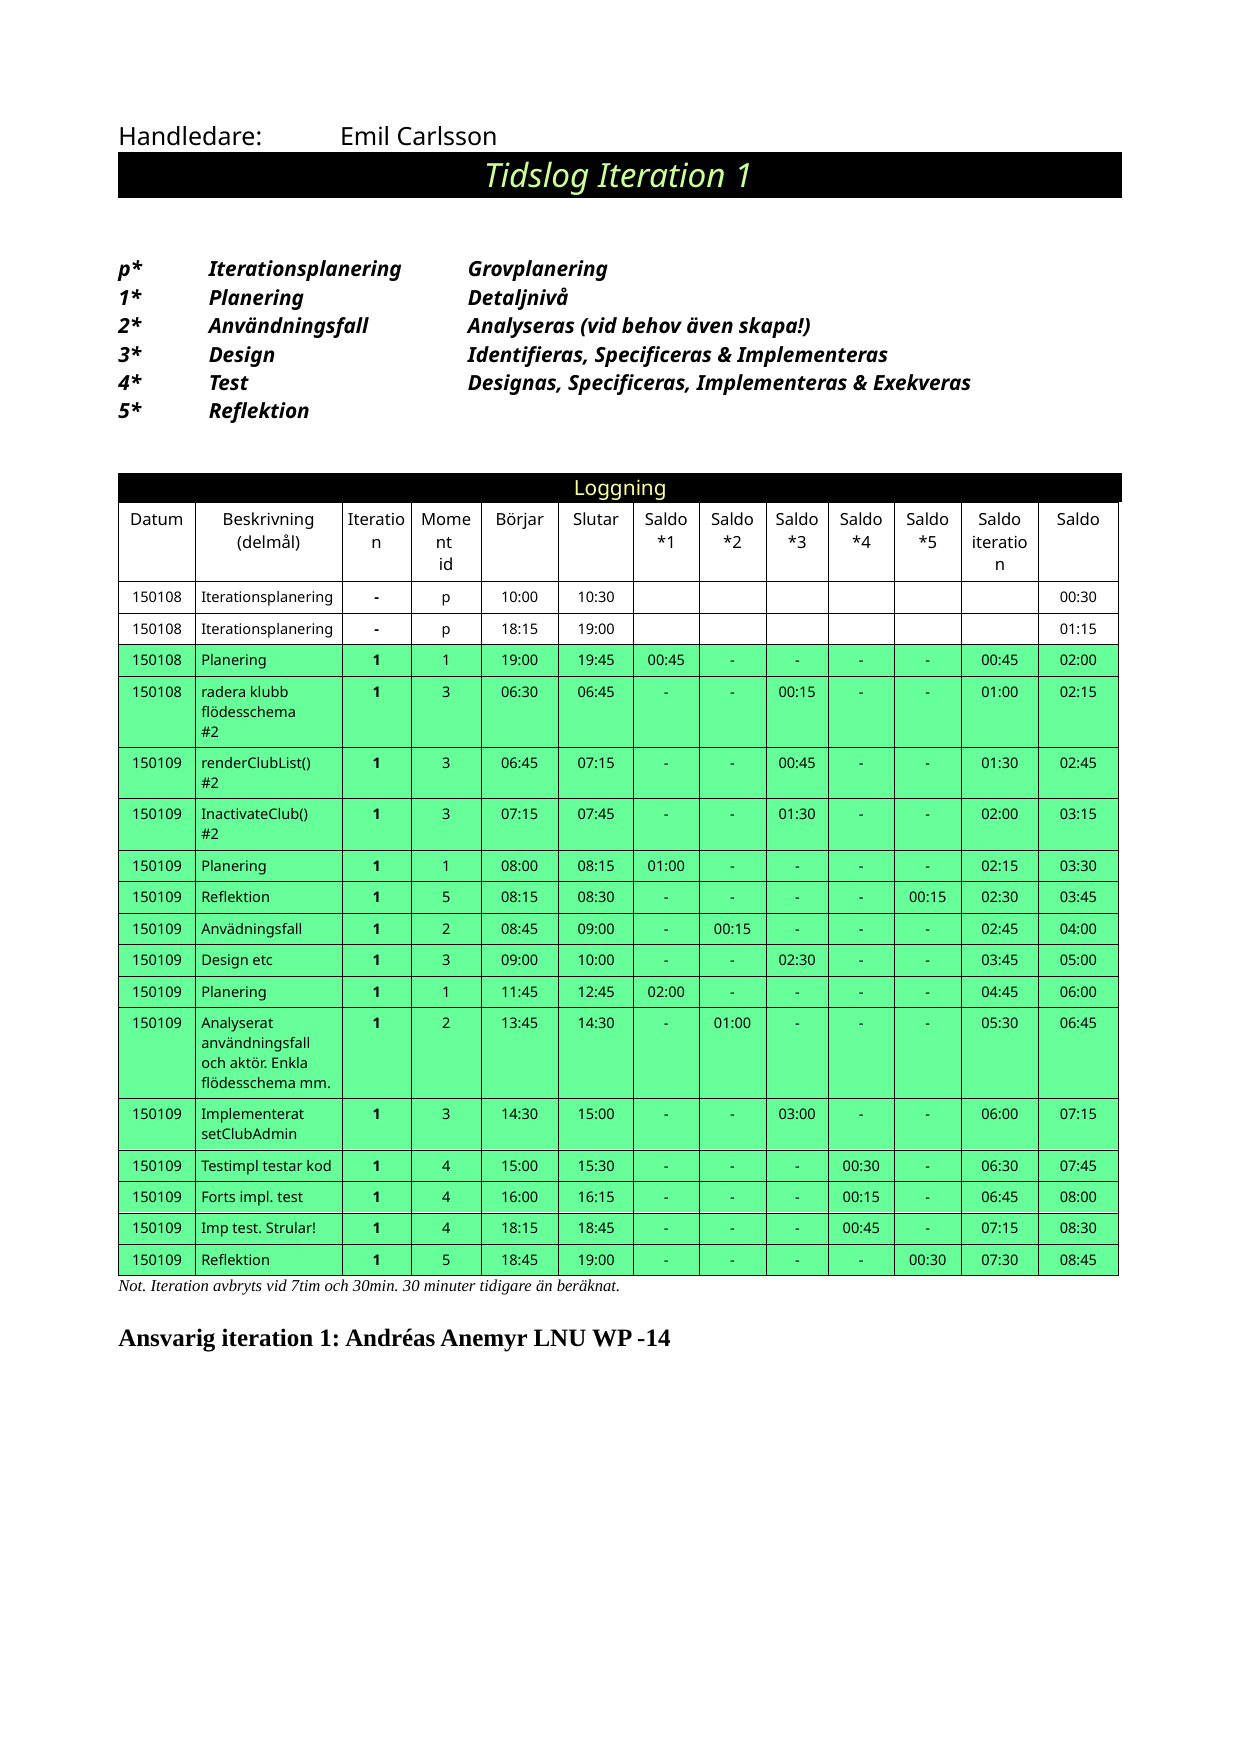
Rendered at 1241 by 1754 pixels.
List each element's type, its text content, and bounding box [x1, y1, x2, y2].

table_cell 02:15 [962, 851, 1038, 881]
table_header Saldo *2 [700, 503, 766, 581]
table_cell - [343, 614, 411, 644]
table_cell [634, 614, 699, 644]
table_cell 1 [343, 1214, 411, 1244]
table_cell Analyserat användningsfall och aktör. Enkla flödesschema mm. [196, 1008, 342, 1098]
table_header Beskrivning (delmål) [196, 503, 342, 581]
table_cell Planering [196, 851, 342, 881]
table_cell 19:00 [559, 614, 633, 644]
table_cell - [895, 1182, 961, 1212]
table_cell 1 [343, 1245, 411, 1275]
table_cell - [829, 977, 894, 1007]
table_cell 08:00 [482, 851, 558, 881]
table_cell 4 [412, 1151, 481, 1181]
table_cell - [895, 1214, 961, 1244]
table_cell 150109 [119, 1245, 195, 1275]
table_cell [767, 614, 828, 644]
table_cell 3 [412, 677, 481, 747]
table_cell - [634, 1151, 699, 1181]
table_cell 07:45 [559, 799, 633, 850]
table_cell 00:45 [767, 748, 828, 798]
table_cell - [895, 945, 961, 976]
table_cell 1 [343, 882, 411, 913]
table_cell - [700, 748, 766, 798]
table_cell Anvädningsfall [196, 914, 342, 944]
text Loggning [118, 473, 1122, 502]
table_cell 2 [412, 914, 481, 944]
table_cell 06:30 [482, 677, 558, 747]
table_cell 08:15 [559, 851, 633, 881]
table_cell - [895, 677, 961, 747]
table_cell InactivateClub() #2 [196, 799, 342, 850]
table_cell 10:30 [559, 582, 633, 613]
table_cell Reflektion [196, 1245, 342, 1275]
table_cell 09:00 [482, 945, 558, 976]
table_cell 15:30 [559, 1151, 633, 1181]
table_cell - [700, 1099, 766, 1149]
table_cell 1 [412, 977, 481, 1007]
table_cell 150109 [119, 882, 195, 913]
table_cell Reflektion [196, 882, 342, 913]
table_cell 18:15 [482, 614, 558, 644]
table_cell 19:00 [482, 645, 558, 676]
table_cell - [829, 1245, 894, 1275]
table_cell 1 [343, 851, 411, 881]
table_cell 16:15 [559, 1182, 633, 1212]
table_cell - [895, 914, 961, 944]
table_cell 14:30 [559, 1008, 633, 1098]
table_cell 150109 [119, 1099, 195, 1149]
table_header Börjar [482, 503, 558, 581]
table_cell 05:30 [962, 1008, 1038, 1098]
table_cell - [634, 1214, 699, 1244]
table_cell 04:45 [962, 977, 1038, 1007]
table_cell 12:45 [559, 977, 633, 1007]
table_cell Planering [196, 977, 342, 1007]
table_cell 13:45 [482, 1008, 558, 1098]
table_cell 09:00 [559, 914, 633, 944]
table_cell - [767, 851, 828, 881]
table_cell 3 [412, 799, 481, 850]
table_cell Iterationsplanering [196, 582, 342, 613]
table_cell - [767, 1151, 828, 1181]
table_cell - [767, 914, 828, 944]
table_cell 03:45 [1039, 882, 1118, 913]
table_cell 02:00 [1039, 645, 1118, 676]
table_cell 1 [343, 645, 411, 676]
table_cell 07:15 [962, 1214, 1038, 1244]
table_cell 10:00 [559, 945, 633, 976]
table_header Saldo *4 [829, 503, 894, 581]
table_cell 3 [412, 945, 481, 976]
table_cell - [829, 677, 894, 747]
table_cell 00:15 [767, 677, 828, 747]
table_cell [700, 582, 766, 613]
table_cell 06:45 [962, 1182, 1038, 1212]
table_cell 1 [412, 645, 481, 676]
table_cell 5 [412, 882, 481, 913]
table_header Saldo [1039, 503, 1118, 581]
table_cell - [767, 1182, 828, 1212]
table_cell - [767, 1008, 828, 1098]
table_header Moment id [412, 503, 481, 581]
table_cell 15:00 [482, 1151, 558, 1181]
table_cell 00:45 [962, 645, 1038, 676]
table_cell 00:30 [895, 1245, 961, 1275]
table_cell - [895, 1099, 961, 1149]
table_cell Implementerat setClubAdmin [196, 1099, 342, 1149]
table_cell 06:45 [1039, 1008, 1118, 1098]
table_cell 06:45 [559, 677, 633, 747]
table_header Datum [119, 503, 195, 581]
table_cell 02:30 [962, 882, 1038, 913]
table_cell - [634, 1008, 699, 1098]
text 3* Design Identifieras, Specificeras & Implementeras [118, 340, 1122, 368]
table_cell 1 [412, 851, 481, 881]
text 4* Test Designas, Specificeras, Implementeras & Exekveras [118, 368, 1122, 397]
table_cell - [895, 1151, 961, 1181]
table_cell - [700, 945, 766, 976]
table_cell 150109 [119, 1214, 195, 1244]
table_cell 18:15 [482, 1214, 558, 1244]
table_cell [634, 582, 699, 613]
text 2* Användningsfall Analyseras (vid behov även skapa!) [118, 311, 1122, 340]
table_cell - [634, 1245, 699, 1275]
table_cell - [343, 582, 411, 613]
table_cell - [700, 1245, 766, 1275]
table_cell - [895, 799, 961, 850]
table_cell 05:00 [1039, 945, 1118, 976]
table_header Iteration [343, 503, 411, 581]
table_cell 03:45 [962, 945, 1038, 976]
table_cell 08:30 [559, 882, 633, 913]
table_cell - [829, 1099, 894, 1149]
table_cell 01:00 [634, 851, 699, 881]
table_cell - [634, 945, 699, 976]
table_cell - [895, 977, 961, 1007]
table_cell 00:15 [895, 882, 961, 913]
table_cell - [767, 1245, 828, 1275]
table_cell Iterationsplanering [196, 614, 342, 644]
table_header Saldo *3 [767, 503, 828, 581]
table_cell 02:15 [1039, 677, 1118, 747]
table_header Saldo *5 [895, 503, 961, 581]
table_cell 07:45 [1039, 1151, 1118, 1181]
table_cell Planering [196, 645, 342, 676]
table_cell 02:00 [634, 977, 699, 1007]
table_cell p [412, 582, 481, 613]
table_cell - [700, 645, 766, 676]
table_cell - [634, 799, 699, 850]
table_cell [895, 614, 961, 644]
table_cell 150108 [119, 614, 195, 644]
table_cell 150109 [119, 945, 195, 976]
table_cell [700, 614, 766, 644]
table_cell [767, 582, 828, 613]
table_cell 1 [343, 799, 411, 850]
table_cell 01:00 [962, 677, 1038, 747]
table_cell 18:45 [482, 1245, 558, 1275]
table_cell - [829, 851, 894, 881]
table_cell 02:45 [962, 914, 1038, 944]
table_cell 1 [343, 914, 411, 944]
table_cell Forts impl. test [196, 1182, 342, 1212]
table_header Saldo iteration [962, 503, 1038, 581]
table_cell [829, 582, 894, 613]
table_cell 3 [412, 748, 481, 798]
table_cell 00:15 [829, 1182, 894, 1212]
table_cell 00:30 [829, 1151, 894, 1181]
table_cell 4 [412, 1214, 481, 1244]
table_cell - [634, 1099, 699, 1149]
table_cell 19:45 [559, 645, 633, 676]
table_cell 3 [412, 1099, 481, 1149]
table_cell - [829, 882, 894, 913]
table_cell 1 [343, 1008, 411, 1098]
table_cell - [634, 1182, 699, 1212]
table_cell 150109 [119, 1151, 195, 1181]
table_cell 08:45 [482, 914, 558, 944]
table_cell 150109 [119, 977, 195, 1007]
table_cell 01:30 [767, 799, 828, 850]
table_cell 06:00 [962, 1099, 1038, 1149]
table_cell 1 [343, 1151, 411, 1181]
table_cell Design etc [196, 945, 342, 976]
text Not. Iteration avbryts vid 7tim och 30min. 30 minuter tidigare än beräknat. [118, 1275, 1122, 1294]
table_cell - [634, 882, 699, 913]
table_cell - [700, 977, 766, 1007]
table_cell 02:30 [767, 945, 828, 976]
table_cell 00:15 [700, 914, 766, 944]
table_cell 08:00 [1039, 1182, 1118, 1212]
table_cell 02:00 [962, 799, 1038, 850]
table_cell - [829, 1008, 894, 1098]
table_cell 15:00 [559, 1099, 633, 1149]
table_cell [962, 614, 1038, 644]
table_cell - [767, 1214, 828, 1244]
table_cell - [700, 851, 766, 881]
table_cell 1 [343, 1099, 411, 1149]
table_cell 150109 [119, 1008, 195, 1098]
table_cell 07:30 [962, 1245, 1038, 1275]
table_cell 00:30 [1039, 582, 1118, 613]
table_cell 06:30 [962, 1151, 1038, 1181]
table_cell - [634, 748, 699, 798]
table_cell 04:00 [1039, 914, 1118, 944]
table_cell Imp test. Strular! [196, 1214, 342, 1244]
text Tidslog Iteration 1 [118, 152, 1122, 198]
table_cell - [700, 882, 766, 913]
text Handledare: Emil Carlsson [118, 118, 1122, 152]
table_cell - [829, 799, 894, 850]
table_cell 150109 [119, 914, 195, 944]
table_cell 01:15 [1039, 614, 1118, 644]
table_cell 150108 [119, 645, 195, 676]
table_cell 03:15 [1039, 799, 1118, 850]
table_cell 1 [343, 677, 411, 747]
table_cell - [895, 851, 961, 881]
table_cell - [634, 914, 699, 944]
table_cell 00:45 [829, 1214, 894, 1244]
table_cell 1 [343, 977, 411, 1007]
table_cell 1 [343, 748, 411, 798]
table_cell - [895, 748, 961, 798]
table_cell 4 [412, 1182, 481, 1212]
table_cell 08:15 [482, 882, 558, 913]
table_cell 01:30 [962, 748, 1038, 798]
table_cell 19:00 [559, 1245, 633, 1275]
table_cell 18:45 [559, 1214, 633, 1244]
table_cell 1 [343, 1182, 411, 1212]
table_cell 150109 [119, 851, 195, 881]
table_cell 03:00 [767, 1099, 828, 1149]
table_header Saldo *1 [634, 503, 699, 581]
table_cell - [700, 799, 766, 850]
table_cell 08:45 [1039, 1245, 1118, 1275]
table_cell 07:15 [482, 799, 558, 850]
table_cell 03:30 [1039, 851, 1118, 881]
table_cell - [829, 645, 894, 676]
table_cell [829, 614, 894, 644]
table_cell 1 [343, 945, 411, 976]
table_cell 5 [412, 1245, 481, 1275]
text 5* Reflektion [118, 397, 1122, 425]
text Ansvarig iteration 1: Andréas Anemyr LNU WP -14 [118, 1323, 1122, 1352]
table_cell 2 [412, 1008, 481, 1098]
table_cell 150109 [119, 799, 195, 850]
table_cell 02:45 [1039, 748, 1118, 798]
table_cell 150109 [119, 748, 195, 798]
table_cell 06:00 [1039, 977, 1118, 1007]
table_cell 16:00 [482, 1182, 558, 1212]
table_cell - [767, 645, 828, 676]
table_cell Testimpl testar kod [196, 1151, 342, 1181]
table_cell 150109 [119, 1182, 195, 1212]
table_cell - [634, 677, 699, 747]
table_cell 01:00 [700, 1008, 766, 1098]
table_cell - [895, 1008, 961, 1098]
table_cell - [829, 945, 894, 976]
table_header Slutar [559, 503, 633, 581]
table_cell 07:15 [1039, 1099, 1118, 1149]
table_cell 11:45 [482, 977, 558, 1007]
table_cell - [767, 977, 828, 1007]
table_cell 150108 [119, 677, 195, 747]
table_cell radera klubb flödesschema #2 [196, 677, 342, 747]
table_cell 14:30 [482, 1099, 558, 1149]
table_cell - [895, 645, 961, 676]
table_cell 00:45 [634, 645, 699, 676]
table_cell 08:30 [1039, 1214, 1118, 1244]
table_cell - [829, 914, 894, 944]
table_cell [895, 582, 961, 613]
table_cell 06:45 [482, 748, 558, 798]
text 1* Planering Detaljnivå [118, 283, 1122, 311]
table_cell - [700, 1182, 766, 1212]
table_cell 07:15 [559, 748, 633, 798]
table_cell - [829, 748, 894, 798]
table_cell - [700, 1214, 766, 1244]
table_cell p [412, 614, 481, 644]
table_cell 10:00 [482, 582, 558, 613]
text p* Iterationsplanering Grovplanering [118, 254, 1122, 283]
table_cell [962, 582, 1038, 613]
table_cell renderClubList() #2 [196, 748, 342, 798]
table_cell - [767, 882, 828, 913]
table_cell 150108 [119, 582, 195, 613]
table_cell - [700, 1151, 766, 1181]
